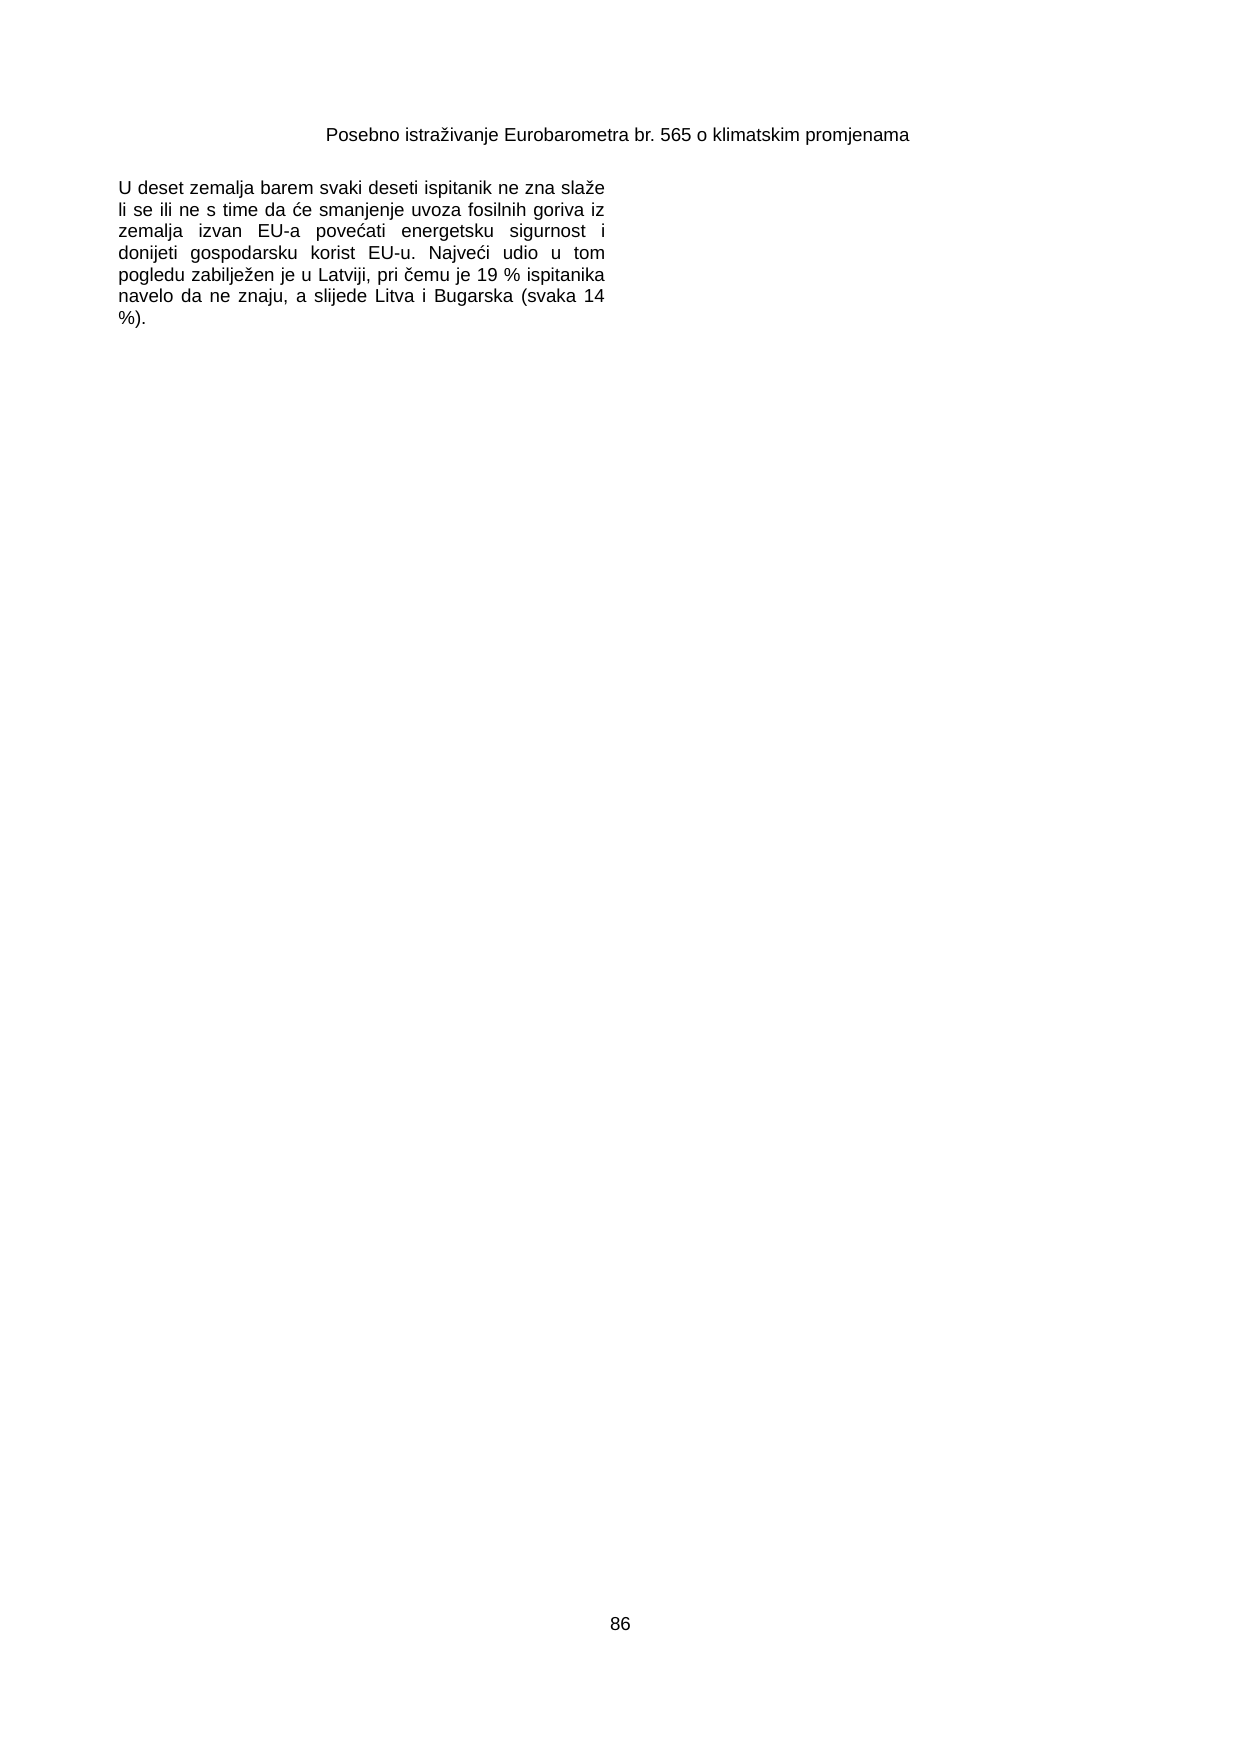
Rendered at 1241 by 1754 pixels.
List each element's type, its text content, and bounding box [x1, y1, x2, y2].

text U deset zemalja barem svaki deseti ispitanik ne zna slaže li se ili ne s time da će smanjenje uvoza fosilnih goriva iz zemalja izvan EU-a povećati energetsku sigurnost i donijeti gospodarsku korist EU-u. Najveći udio u tom pogledu zabilježen je u Latviji, pri čemu je 19 % ispitanika navelo da ne znaju, a slijede Litva i Bugarska (svaka 14 %). [118, 177, 605, 328]
